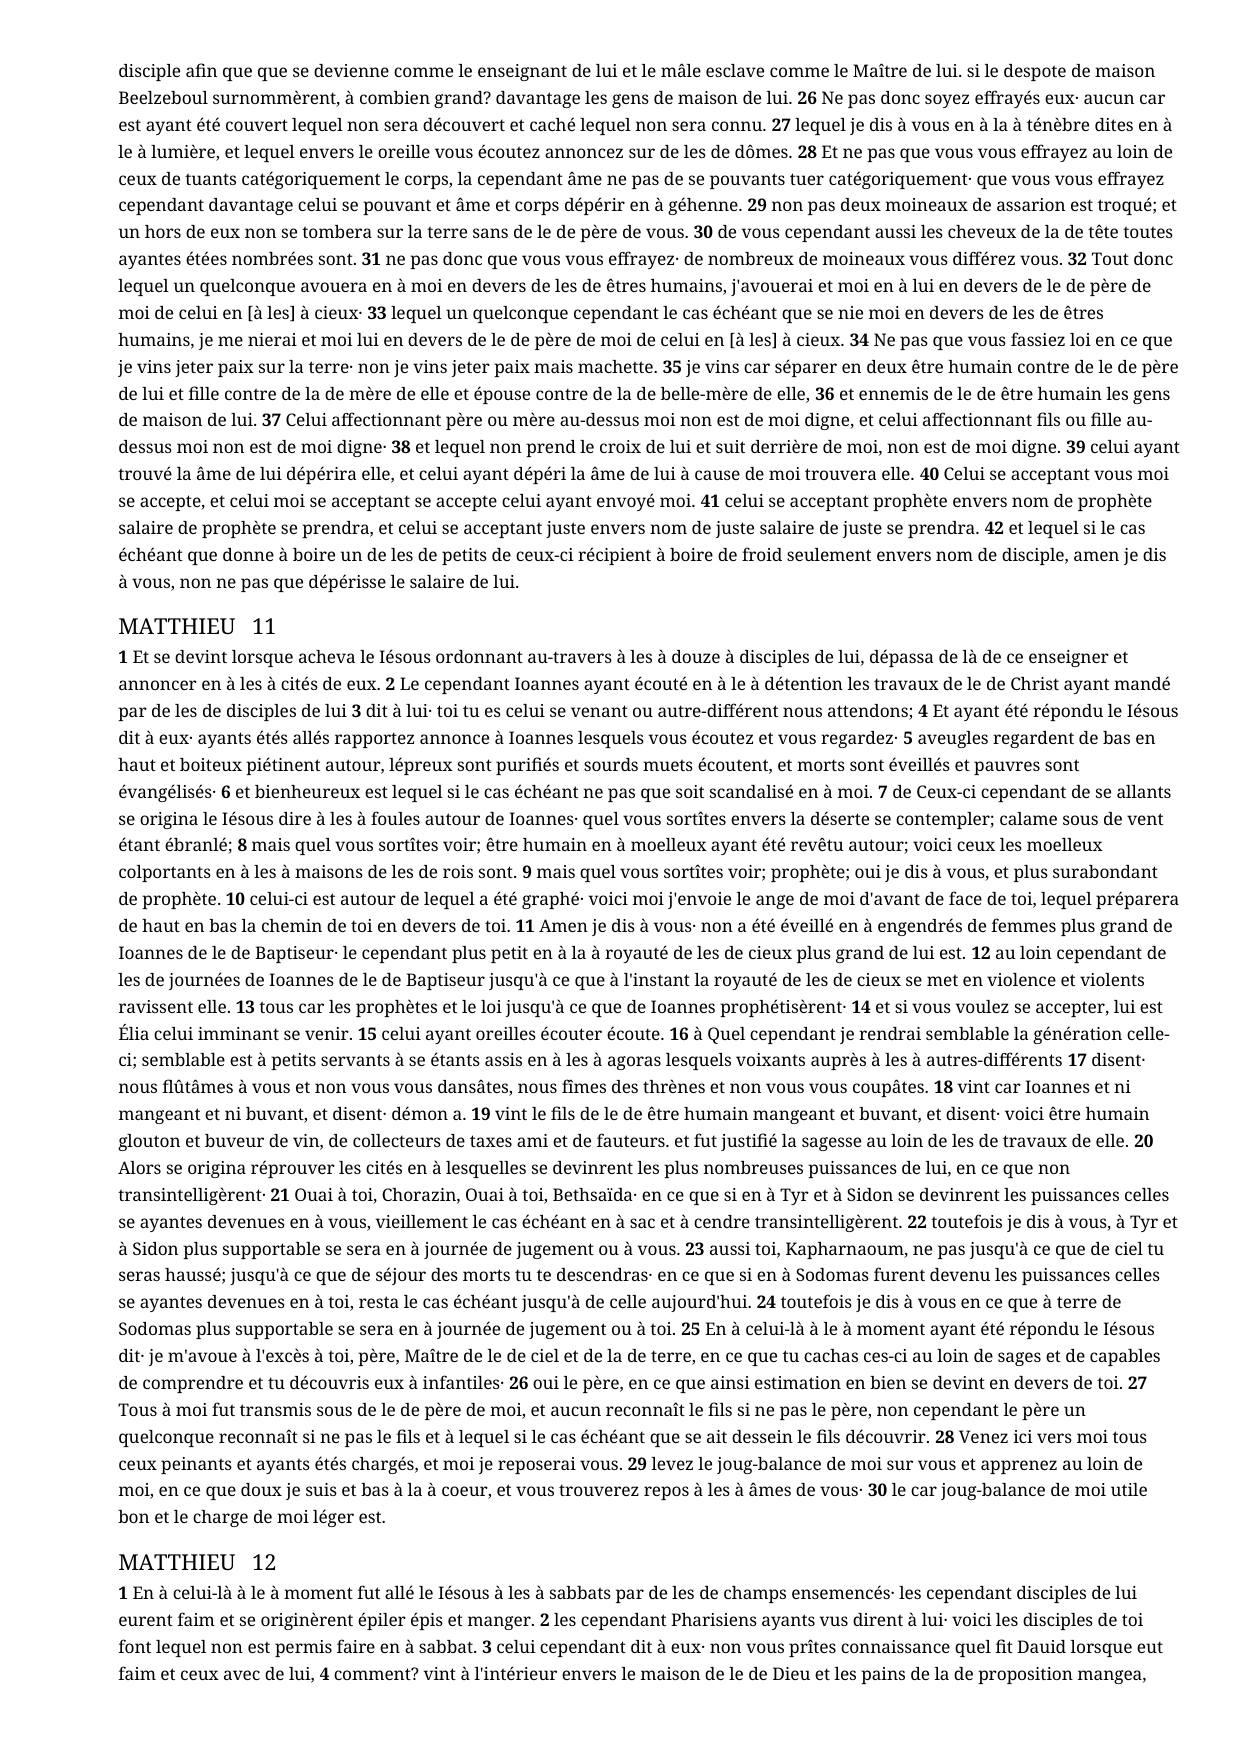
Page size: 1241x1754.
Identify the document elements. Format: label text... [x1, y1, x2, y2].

text MATTHIEU 11 [118, 611, 1181, 641]
text disciple afin que que se devienne comme le enseignant de lui et le mâle esclave comme le Maître de lui. si le despote de maison Beelzeboul surnommèrent, à combien grand? davantage les gens de maison de lui. 26 Ne pas donc soyez effrayés eux· aucun car est ayant été couvert lequel non sera découvert et caché lequel non sera connu. 27 lequel je dis à vous en à la à ténèbre dites en à le à lumière, et lequel envers le oreille vous écoutez annoncez sur de les de dômes. 28 Et ne pas que vous vous effrayez au loin de ceux de tuants catégoriquement le corps, la cependant âme ne pas de se pouvants tuer catégoriquement· que vous vous effrayez cependant davantage celui se pouvant et âme et corps dépérir en à géhenne. 29 non pas deux moineaux de assarion est troqué; et un hors de eux non se tombera sur la terre sans de le de père de vous. 30 de vous cependant aussi les cheveux de la de tête toutes ayantes étées nombrées sont. 31 ne pas donc que vous vous effrayez· de nombreux de moineaux vous différez vous. 32 Tout donc lequel un quelconque avouera en à moi en devers de les de êtres humains, j'avouerai et moi en à lui en devers de le de père de moi de celui en [à les] à cieux· 33 lequel un quelconque cependant le cas échéant que se nie moi en devers de les de êtres humains, je me nierai et moi lui en devers de le de père de moi de celui en [à les] à cieux. 34 Ne pas que vous fassiez loi en ce que je vins jeter paix sur la terre· non je vins jeter paix mais machette. 35 je vins car séparer en deux être humain contre de le de père de lui et fille contre de la de mère de elle et épouse contre de la de belle-mère de elle, 36 et ennemis de le de être humain les gens de maison de lui. 37 Celui affectionnant père ou mère au-dessus moi non est de moi digne, et celui affectionnant fils ou fille au-dessus moi non est de moi digne· 38 et lequel non prend le croix de lui et suit derrière de moi, non est de moi digne. 39 celui ayant trouvé la âme de lui dépérira elle, et celui ayant dépéri la âme de lui à cause de moi trouvera elle. 40 Celui se acceptant vous moi se accepte, et celui moi se acceptant se accepte celui ayant envoyé moi. 41 celui se acceptant prophète envers nom de prophète salaire de prophète se prendra, et celui se acceptant juste envers nom de juste salaire de juste se prendra. 42 et lequel si le cas échéant que donne à boire un de les de petits de ceux-ci récipient à boire de froid seulement envers nom de disciple, amen je dis à vous, non ne pas que dépérisse le salaire de lui. [118, 59, 1181, 593]
text 1 Et se devint lorsque acheva le Iésous ordonnant au-travers à les à douze à disciples de lui, dépassa de là de ce enseigner et annoncer en à les à cités de eux. 2 Le cependant Ioannes ayant écouté en à le à détention les travaux de le de Christ ayant mandé par de les de disciples de lui 3 dit à lui· toi tu es celui se venant ou autre-différent nous attendons; 4 Et ayant été répondu le Iésous dit à eux· ayants étés allés rapportez annonce à Ioannes lesquels vous écoutez et vous regardez· 5 aveugles regardent de bas en haut et boiteux piétinent autour, lépreux sont purifiés et sourds muets écoutent, et morts sont éveillés et pauvres sont évangélisés· 6 et bienheureux est lequel si le cas échéant ne pas que soit scandalisé en à moi. 7 de Ceux-ci cependant de se allants se origina le Iésous dire à les à foules autour de Ioannes· quel vous sortîtes envers la déserte se contempler; calame sous de vent étant ébranlé; 8 mais quel vous sortîtes voir; être humain en à moelleux ayant été revêtu autour; voici ceux les moelleux colportants en à les à maisons de les de rois sont. 9 mais quel vous sortîtes voir; prophète; oui je dis à vous, et plus surabondant de prophète. 10 celui-ci est autour de lequel a été graphé· voici moi j'envoie le ange de moi d'avant de face de toi, lequel préparera de haut en bas la chemin de toi en devers de toi. 11 Amen je dis à vous· non a été éveillé en à engendrés de femmes plus grand de Ioannes de le de Baptiseur· le cependant plus petit en à la à royauté de les de cieux plus grand de lui est. 12 au loin cependant de les de journées de Ioannes de le de Baptiseur jusqu'à ce que à l'instant la royauté de les de cieux se met en violence et violents ravissent elle. 13 tous car les prophètes et le loi jusqu'à ce que de Ioannes prophétisèrent· 14 et si vous voulez se accepter, lui est Élia celui imminant se venir. 15 celui ayant oreilles écouter écoute. 16 à Quel cependant je rendrai semblable la génération celle-ci; semblable est à petits servants à se étants assis en à les à agoras lesquels voixants auprès à les à autres-différents 17 disent· nous flûtâmes à vous et non vous vous dansâtes, nous fîmes des thrènes et non vous vous coupâtes. 18 vint car Ioannes et ni mangeant et ni buvant, et disent· démon a. 19 vint le fils de le de être humain mangeant et buvant, et disent· voici être humain glouton et buveur de vin, de collecteurs de taxes ami et de fauteurs. et fut justifié la sagesse au loin de les de travaux de elle. 20 Alors se origina réprouver les cités en à lesquelles se devinrent les plus nombreuses puissances de lui, en ce que non transintelligèrent· 21 Ouai à toi, Chorazin, Ouai à toi, Bethsaïda· en ce que si en à Tyr et à Sidon se devinrent les puissances celles se ayantes devenues en à vous, vieillement le cas échéant en à sac et à cendre transintelligèrent. 22 toutefois je dis à vous, à Tyr et à Sidon plus supportable se sera en à journée de jugement ou à vous. 23 aussi toi, Kapharnaoum, ne pas jusqu'à ce que de ciel tu seras haussé; jusqu'à ce que de séjour des morts tu te descendras· en ce que si en à Sodomas furent devenu les puissances celles se ayantes devenues en à toi, resta le cas échéant jusqu'à de celle aujourd'hui. 24 toutefois je dis à vous en ce que à terre de Sodomas plus supportable se sera en à journée de jugement ou à toi. 25 En à celui-là à le à moment ayant été répondu le Iésous dit· je m'avoue à l'excès à toi, père, Maître de le de ciel et de la de terre, en ce que tu cachas ces-ci au loin de sages et de capables de comprendre et tu découvris eux à infantiles· 26 oui le père, en ce que ainsi estimation en bien se devint en devers de toi. 27 Tous à moi fut transmis sous de le de père de moi, et aucun reconnaît le fils si ne pas le père, non cependant le père un quelconque reconnaît si ne pas le fils et à lequel si le cas échéant que se ait dessein le fils découvrir. 28 Venez ici vers moi tous ceux peinants et ayants étés chargés, et moi je reposerai vous. 29 levez le joug-balance de moi sur vous et apprenez au loin de moi, en ce que doux je suis et bas à la à coeur, et vous trouverez repos à les à âmes de vous· 30 le car joug-balance de moi utile bon et le charge de moi léger est. [118, 645, 1181, 1529]
text MATTHIEU 12 [118, 1547, 1181, 1577]
text 1 En à celui-là à le à moment fut allé le Iésous à les à sabbats par de les de champs ensemencés· les cependant disciples de lui eurent faim et se originèrent épiler épis et manger. 2 les cependant Pharisiens ayants vus dirent à lui· voici les disciples de toi font lequel non est permis faire en à sabbat. 3 celui cependant dit à eux· non vous prîtes connaissance quel fit Dauid lorsque eut faim et ceux avec de lui, 4 comment? vint à l'intérieur envers le maison de le de Dieu et les pains de la de proposition mangea, [118, 1581, 1181, 1685]
